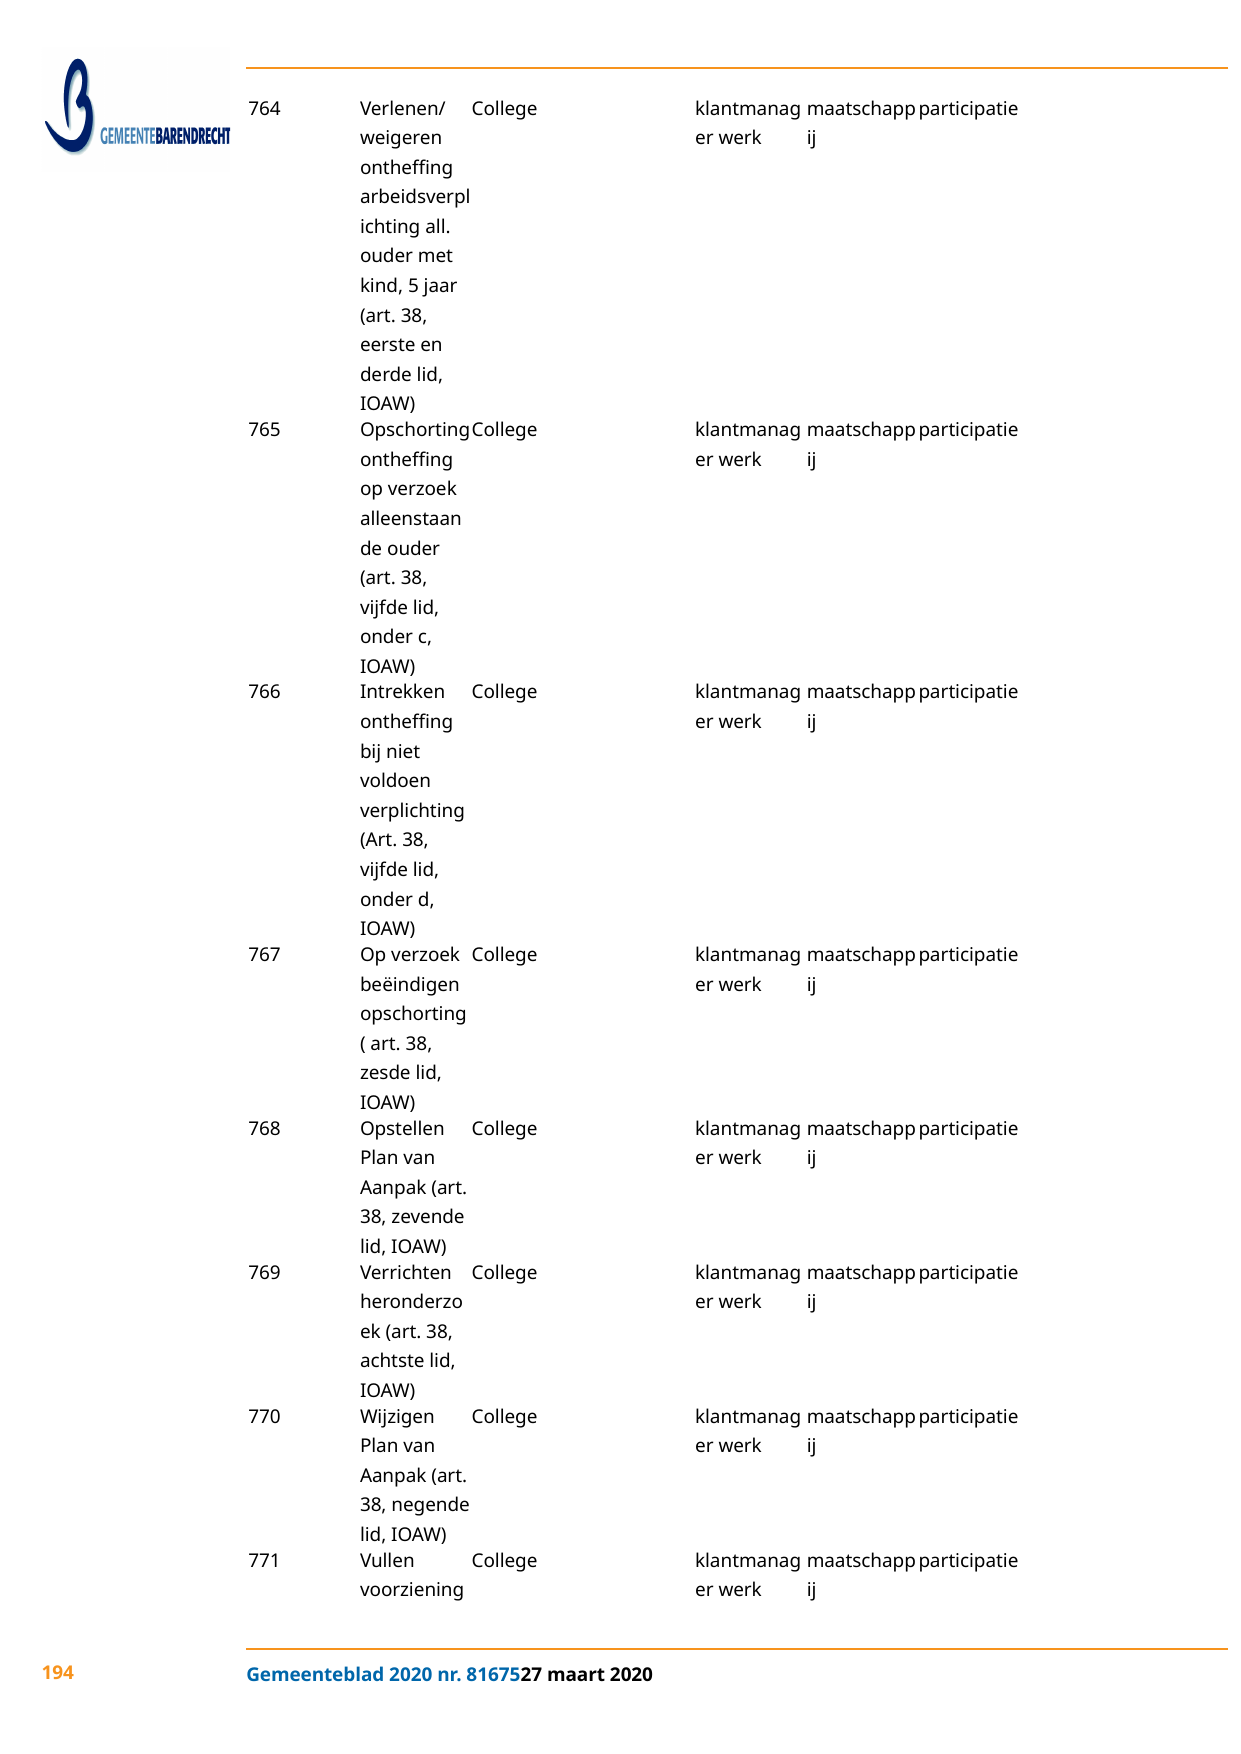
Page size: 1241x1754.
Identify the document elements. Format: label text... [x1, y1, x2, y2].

table_cell [1030, 95, 1152, 416]
table_cell participatie [918, 679, 1030, 941]
table_cell College [471, 1547, 583, 1602]
table_cell [583, 679, 695, 941]
table_cell participatie [918, 416, 1030, 679]
table_cell College [471, 679, 583, 941]
table_cell Wijzigen Plan van Aanpak (art. 38, negende lid, IOAW) [360, 1403, 471, 1547]
table_cell [583, 95, 695, 416]
table_cell maatschappij [807, 1547, 918, 1602]
table_cell Verrichten heronderzoek (art. 38, achtste lid, IOAW) [360, 1259, 471, 1403]
table_cell maatschappij [807, 941, 918, 1115]
table_cell 769 [248, 1259, 360, 1403]
picture [41, 47, 231, 172]
table_cell [1030, 1115, 1152, 1259]
table_cell Op verzoek beëindigen opschorting ( art. 38, zesde lid, IOAW) [360, 941, 471, 1115]
table_cell 767 [248, 941, 360, 1115]
table_cell [583, 1547, 695, 1602]
table_cell College [471, 1403, 583, 1547]
table_cell [1030, 416, 1152, 679]
table_cell participatie [918, 1115, 1030, 1259]
table_cell maatschappij [807, 1259, 918, 1403]
table_cell [1030, 1259, 1152, 1403]
table_cell Opstellen Plan van Aanpak (art. 38, zevende lid, IOAW) [360, 1115, 471, 1259]
table_cell klantmanager werk [695, 941, 807, 1115]
table_cell Verlenen/ weigeren ontheffing arbeidsverplichting all. ouder met kind, 5 jaar (art. 38, eerste en derde lid, IOAW) [360, 95, 471, 416]
table_cell participatie [918, 95, 1030, 416]
table_cell [583, 941, 695, 1115]
table_cell [1030, 1547, 1152, 1602]
table_cell participatie [918, 1259, 1030, 1403]
table_cell klantmanager werk [695, 1115, 807, 1259]
table_cell participatie [918, 1547, 1030, 1602]
table_cell 766 [248, 679, 360, 941]
table_cell klantmanager werk [695, 416, 807, 679]
table_cell [1030, 679, 1152, 941]
table_cell 764 [248, 95, 360, 416]
table_cell maatschappij [807, 1115, 918, 1259]
table_cell [1030, 1403, 1152, 1547]
table_cell College [471, 1115, 583, 1259]
table_cell [583, 1115, 695, 1259]
table_cell [583, 1403, 695, 1547]
table_cell maatschappij [807, 679, 918, 941]
table_cell College [471, 416, 583, 679]
table_cell participatie [918, 941, 1030, 1115]
table_cell maatschappij [807, 95, 918, 416]
table_cell Intrekken ontheffing bij niet voldoen verplichting (Art. 38, vijfde lid, onder d, IOAW) [360, 679, 471, 941]
table_cell College [471, 941, 583, 1115]
table_cell [583, 416, 695, 679]
table_cell Opschorting ontheffing op verzoek alleenstaande ouder (art. 38, vijfde lid, onder c, IOAW) [360, 416, 471, 679]
table_cell 770 [248, 1403, 360, 1547]
table_cell College [471, 1259, 583, 1403]
table_cell [583, 1259, 695, 1403]
table_cell klantmanager werk [695, 679, 807, 941]
table_cell participatie [918, 1403, 1030, 1547]
table_cell 768 [248, 1115, 360, 1259]
table_cell klantmanager werk [695, 95, 807, 416]
table_cell klantmanager werk [695, 1403, 807, 1547]
table_cell maatschappij [807, 1403, 918, 1547]
table_cell [1030, 941, 1152, 1115]
table_cell 765 [248, 416, 360, 679]
table_cell College [471, 95, 583, 416]
table_cell Vullen voorziening [360, 1547, 471, 1602]
table_cell klantmanager werk [695, 1259, 807, 1403]
table_cell maatschappij [807, 416, 918, 679]
table_cell klantmanager werk [695, 1547, 807, 1602]
table_cell 771 [248, 1547, 360, 1602]
